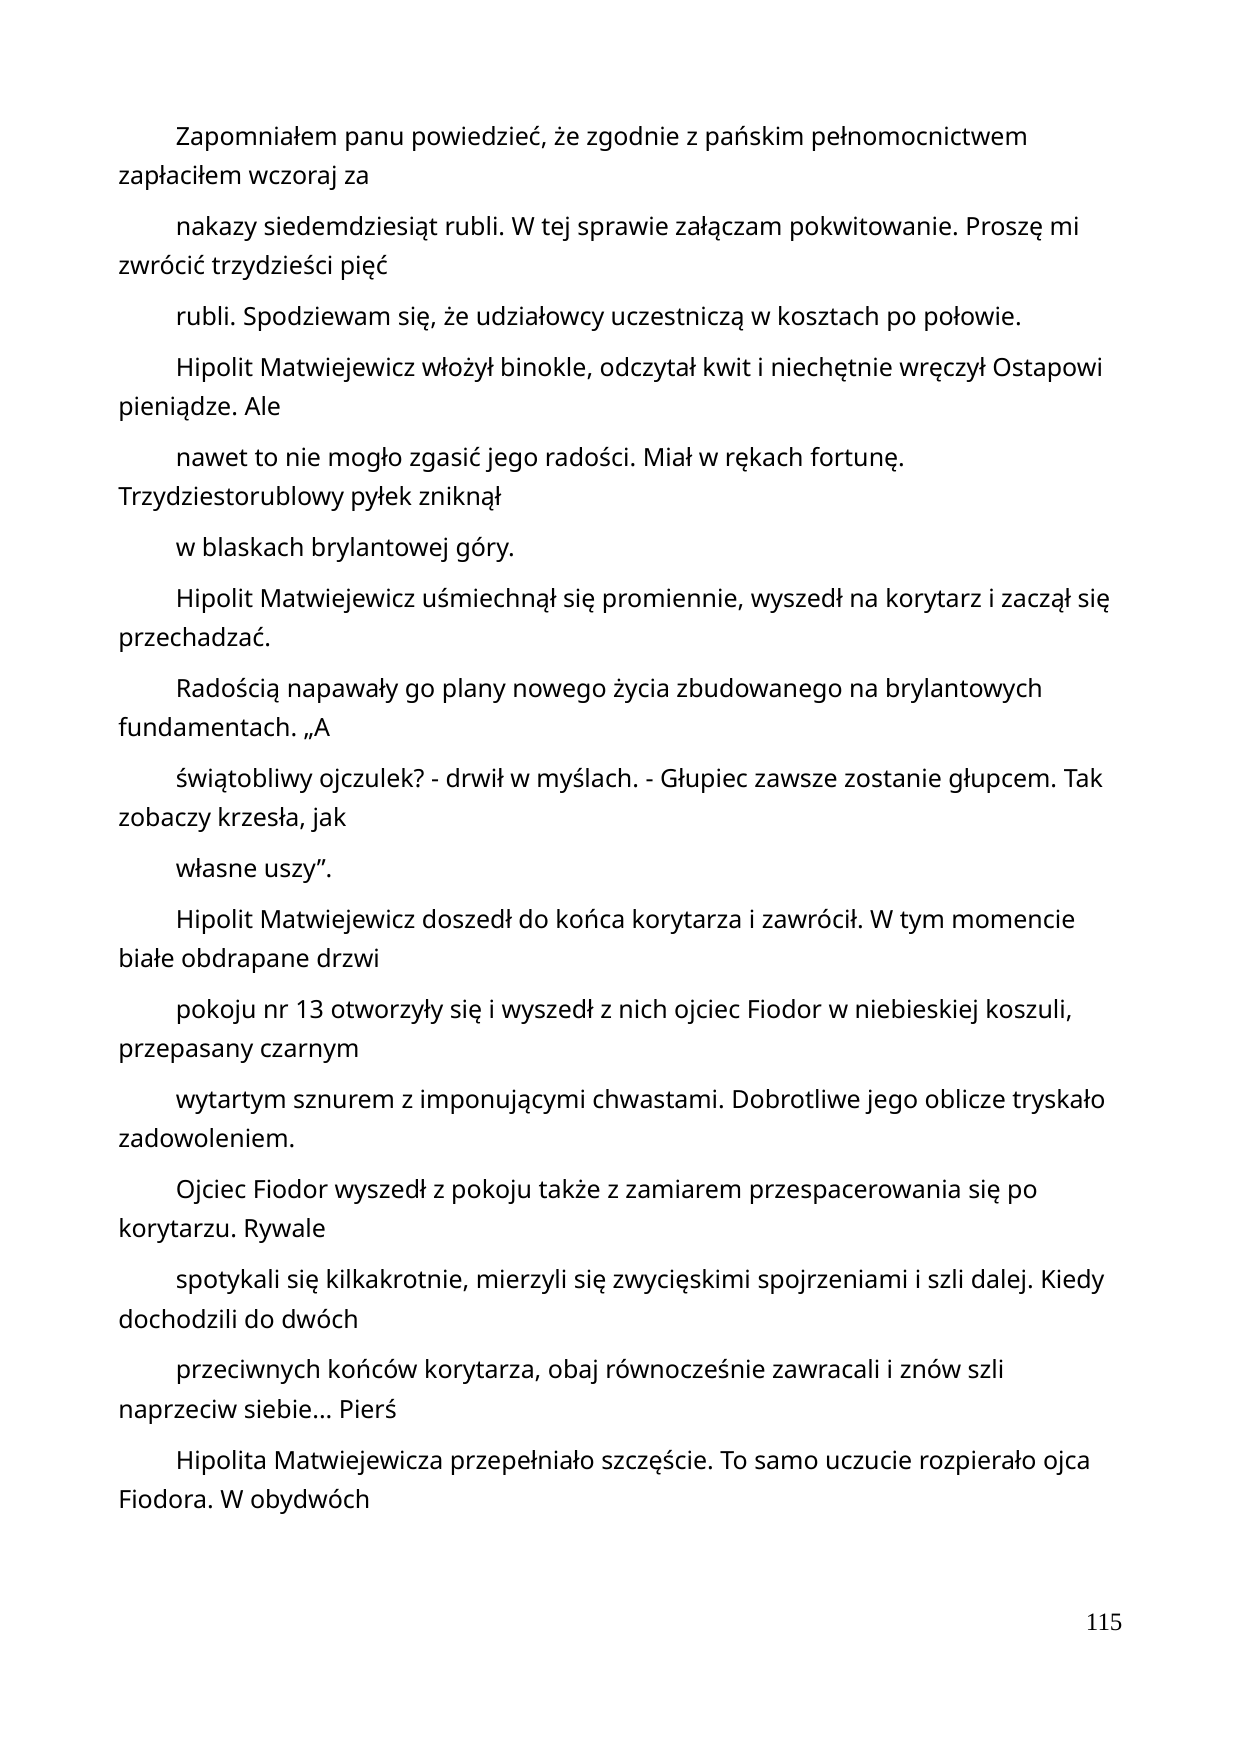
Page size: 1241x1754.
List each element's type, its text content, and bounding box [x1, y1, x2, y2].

text własne uszy”. [118, 851, 1122, 885]
text nawet to nie mogło zgasić jego radości. Miał w rękach fortunę. Trzydziestorublowy pyłek zniknął [118, 439, 1122, 513]
text nakazy siedemdziesiąt rubli. W tej sprawie załączam pokwitowanie. Proszę mi zwrócić trzydzieści pięć [118, 208, 1122, 281]
text przeciwnych końców korytarza, obaj równocześnie zawracali i znów szli naprzeciw siebie... Pierś [118, 1352, 1122, 1425]
text wytartym sznurem z imponującymi chwastami. Dobrotliwe jego oblicze tryskało zadowoleniem. [118, 1082, 1122, 1155]
text w blaskach brylantowej góry. [118, 529, 1122, 563]
text Hipolit Matwiejewicz doszedł do końca korytarza i zawrócił. W tym momencie białe obdrapane drzwi [118, 902, 1122, 975]
text pokoju nr 13 otworzyły się i wyszedł z nich ojciec Fiodor w niebieskiej koszuli, przepasany czarnym [118, 992, 1122, 1065]
text Radością napawały go plany nowego życia zbudowanego na brylantowych fundamentach. „A [118, 671, 1122, 744]
text Hipolit Matwiejewicz uśmiechnął się promiennie, wyszedł na korytarz i zaczął się przechadzać. [118, 580, 1122, 654]
text rubli. Spodziewam się, że udziałowcy uczestniczą w kosztach po połowie. [118, 298, 1122, 332]
text Zapomniałem panu powiedzieć, że zgodnie z pańskim pełnomocnictwem zapłaciłem wczoraj za [118, 118, 1122, 191]
text spotykali się kilkakrotnie, mierzyli się zwycięskimi spojrzeniami i szli dalej. Kiedy dochodzili do dwóch [118, 1262, 1122, 1335]
text Hipolit Matwiejewicz włożył binokle, odczytał kwit i niechętnie wręczył Ostapowi pieniądze. Ale [118, 349, 1122, 422]
text Hipolita Matwiejewicza przepełniało szczęście. To samo uczucie rozpierało ojca Fiodora. W obydwóch [118, 1442, 1122, 1516]
text świątobliwy ojczulek? - drwił w myślach. - Głupiec zawsze zostanie głupcem. Tak zobaczy krzesła, jak [118, 761, 1122, 834]
text Ojciec Fiodor wyszedł z pokoju także z zamiarem przespacerowania się po korytarzu. Rywale [118, 1172, 1122, 1245]
